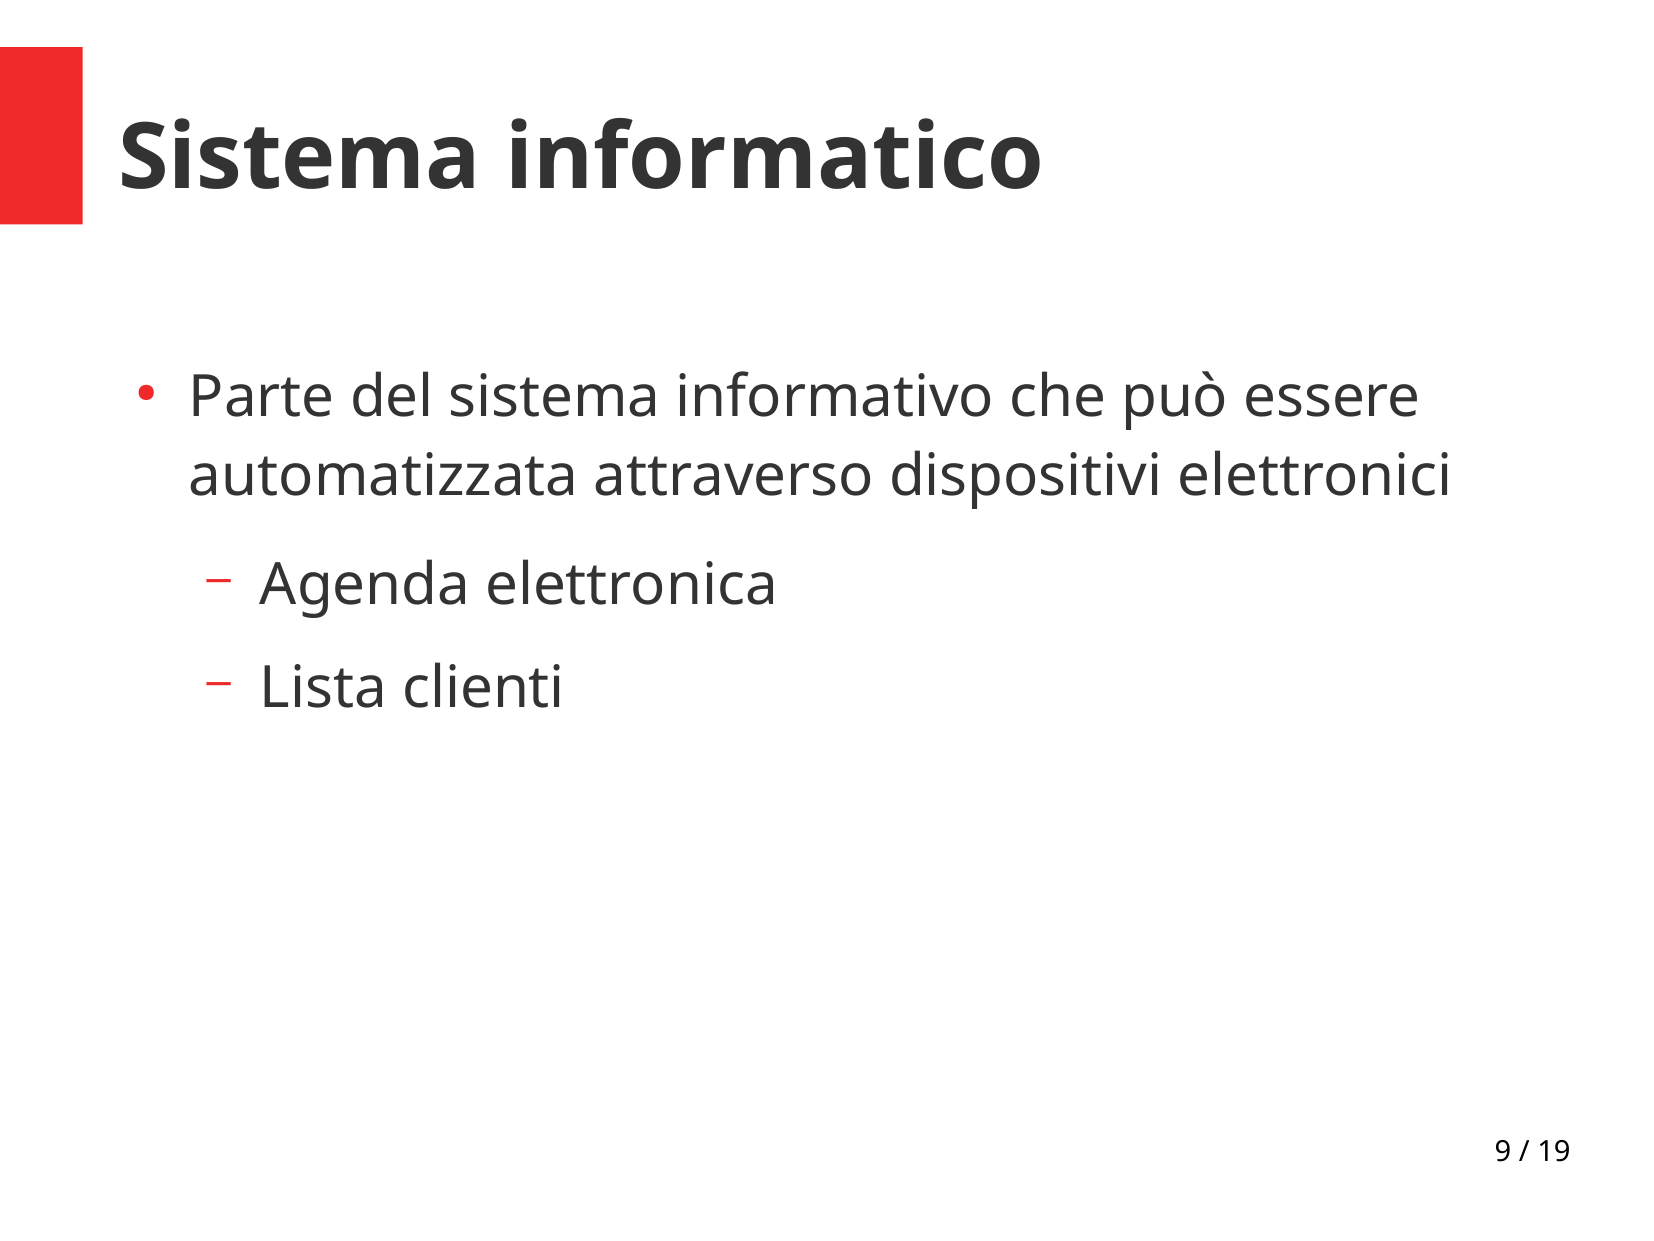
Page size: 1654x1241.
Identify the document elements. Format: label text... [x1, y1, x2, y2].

list Parte del sistema informativo che può essere automatizzata attraverso dispositivi elettronici Agenda elettronica Lista clienti [118, 354, 1536, 1074]
title Sistema informatico [118, 49, 1571, 257]
